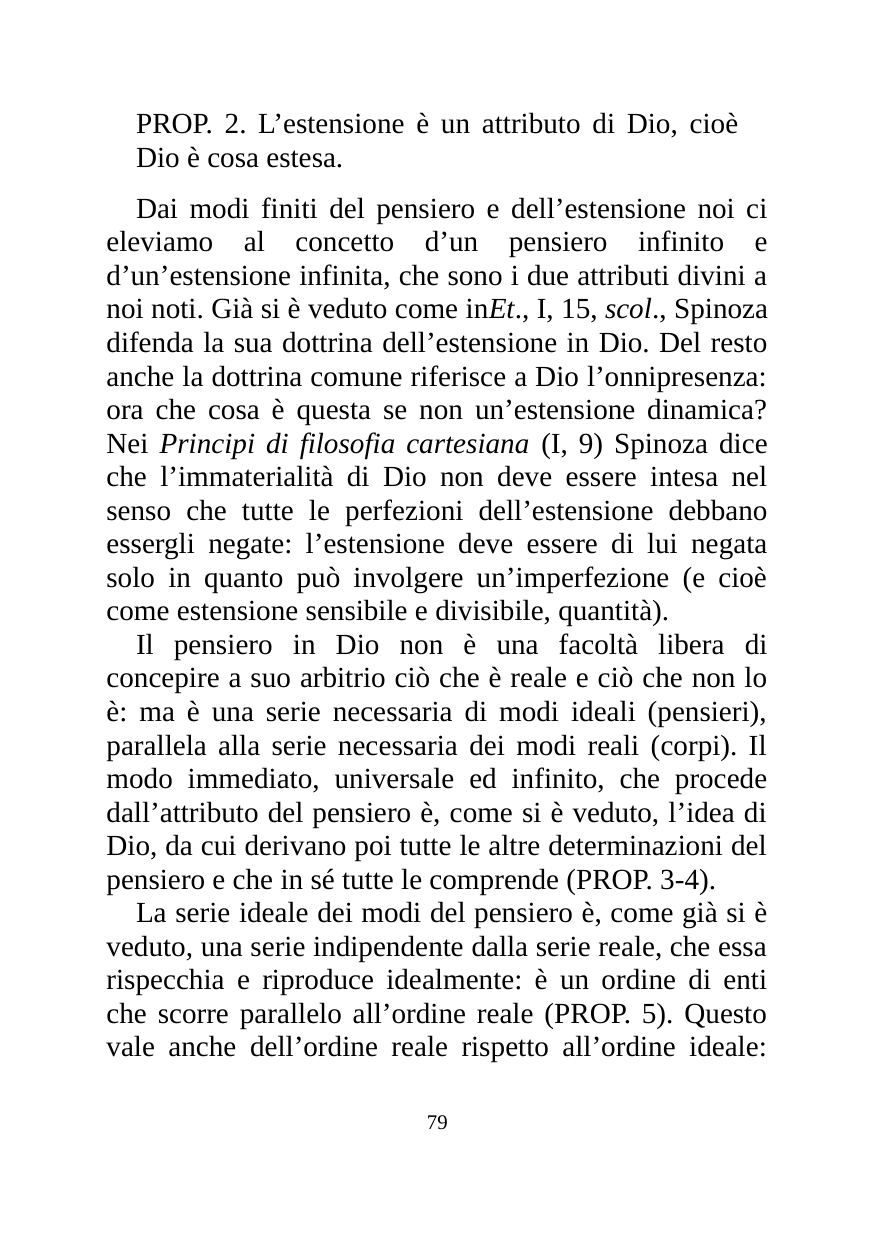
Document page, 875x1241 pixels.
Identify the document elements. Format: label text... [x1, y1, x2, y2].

text Dai modi finiti del pensiero e dell’estensione noi ci eleviamo al concetto d’un pensiero infinito e d’un’estensione infinita, che sono i due attributi divini a noi noti. Già si è veduto come inEt., I, 15, scol., Spinoza difenda la sua dottrina dell’estensione in Dio. Del resto anche la dottrina comune riferisce a Dio l’onnipresenza: ora che cosa è questa se non un’estensione dinamica? Nei Principi di filosofia cartesiana (I, 9) Spinoza dice che l’immaterialità di Dio non deve essere intesa nel senso che tutte le perfezioni dell’estensione debbano essergli negate: l’estensione deve essere di lui negata solo in quanto può involgere un’imperfezione (e cioè come estensione sensibile e divisibile, quantità). [106, 191, 768, 627]
text PROP. 2. L’estensione è un attributo di Dio, cioè Dio è cosa estesa. [136, 106, 738, 173]
text La serie ideale dei modi del pensiero è, come già si è veduto, una serie indipendente dalla serie reale, che essa rispecchia e riproduce idealmente: è un ordine di enti che scorre parallelo all’ordine reale (PROP. 5). Questo vale anche dell’ordine reale rispetto all’ordine ideale: [106, 895, 768, 1063]
text Il pensiero in Dio non è una facoltà libera di concepire a suo arbitrio ciò che è reale e ciò che non lo è: ma è una serie necessaria di modi ideali (pensieri), parallela alla serie necessaria dei modi reali (corpi). Il modo immediato, universale ed infinito, che procede dall’attributo del pensiero è, come si è veduto, l’idea di Dio, da cui derivano poi tutte le altre determinazioni del pensiero e che in sé tutte le comprende (PROP. 3-4). [106, 627, 768, 895]
